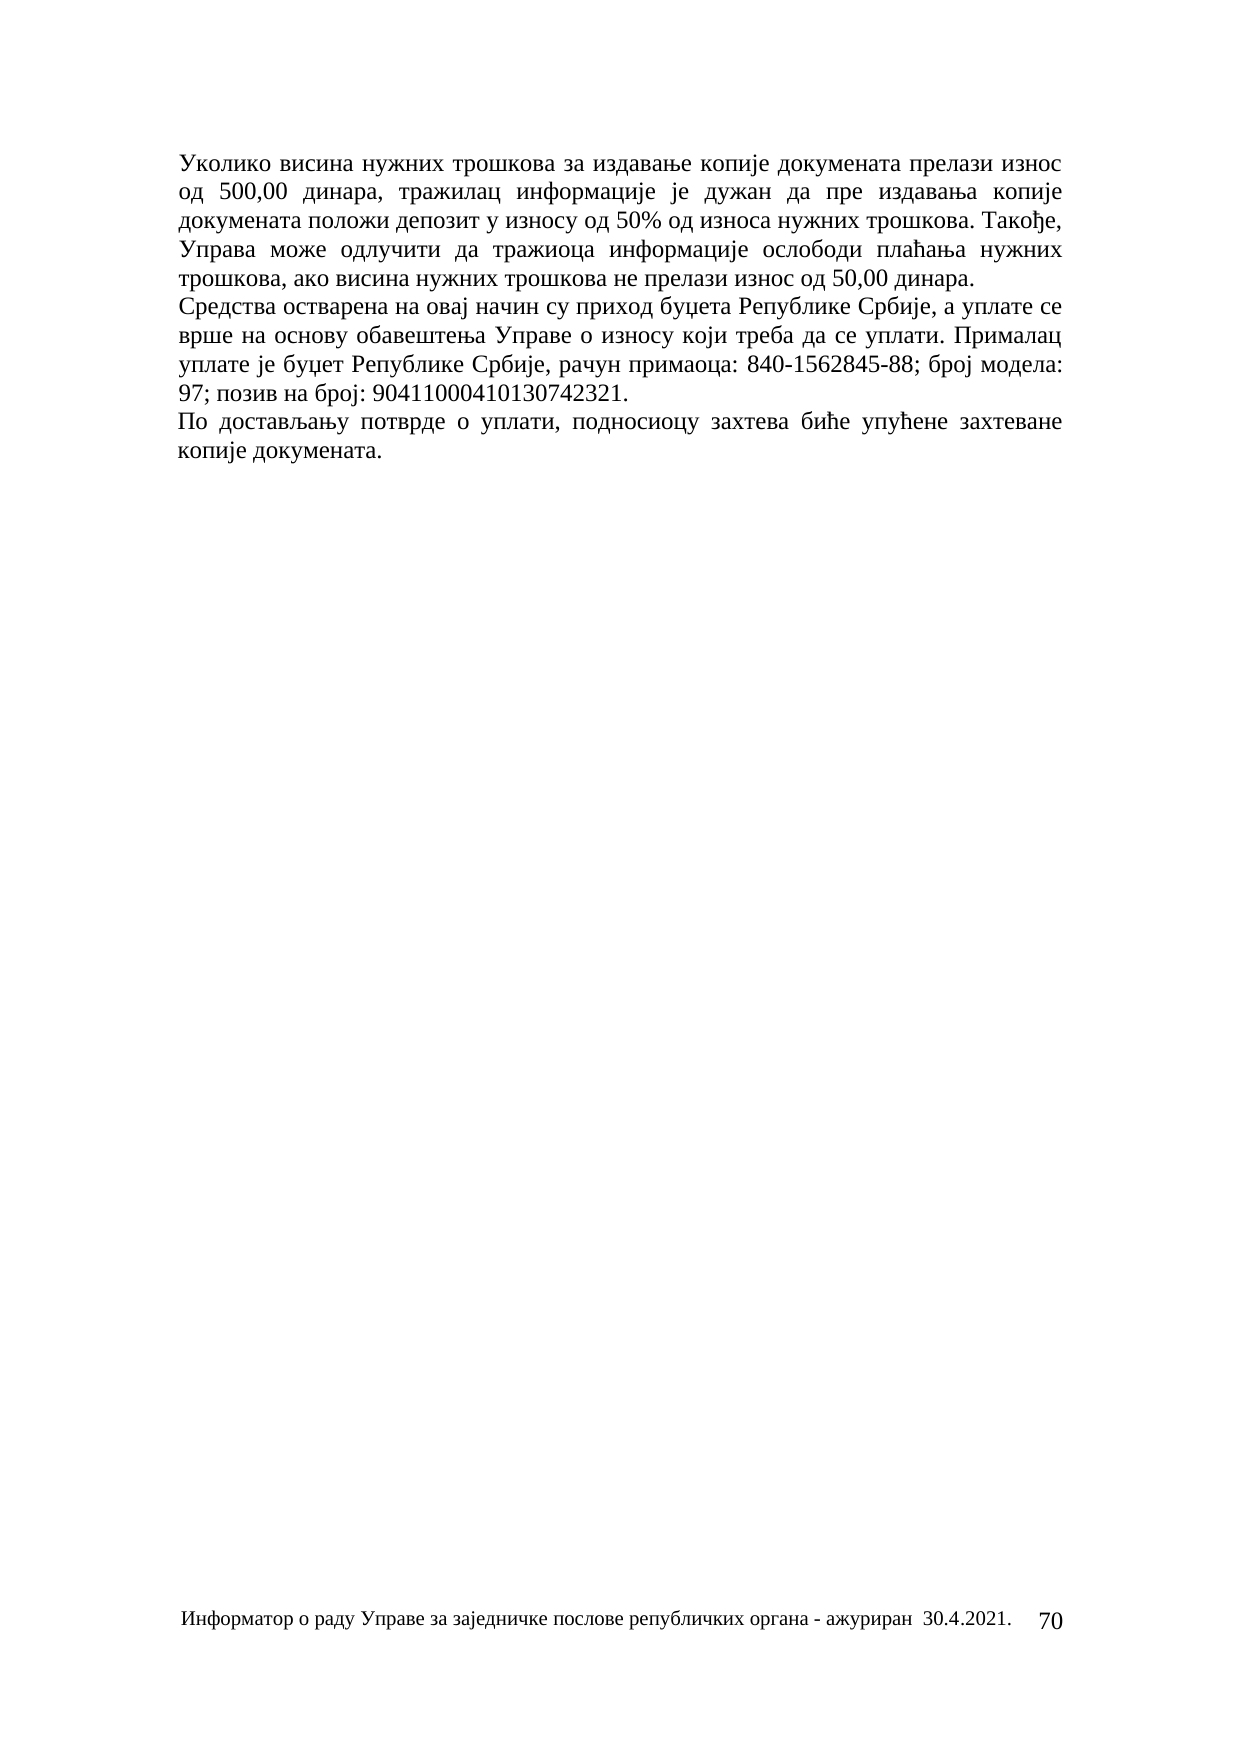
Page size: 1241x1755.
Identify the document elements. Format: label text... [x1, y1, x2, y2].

text Средства остварена на овај начин су приход буџета Републике Србије, а уплате се врше на основу обавештења Управе о износу који треба да се уплати. Прималац уплате је буџет Републике Србије, рачун примаоца: 840-1562845-88; број модела: 97; позив на број: 90411000410130742321. [178, 291, 1063, 406]
text Уколико висина нужних трошкова за издавање копије докумената прелази износ од 500,00 динара, тражилац информације је дужан да пре издавања копије докумената положи депозит у износу од 50% од износа нужних трошкова. Такође, Управа може одлучити да тражиоца информације ослободи плаћања нужних трошкова, ако висина нужних трошкова не прелази износ од 50,00 динара. [178, 148, 1063, 291]
text По достављању потврде о уплати, подносиоцу захтева биће упућене захтеване копије докумената. [177, 406, 1063, 464]
